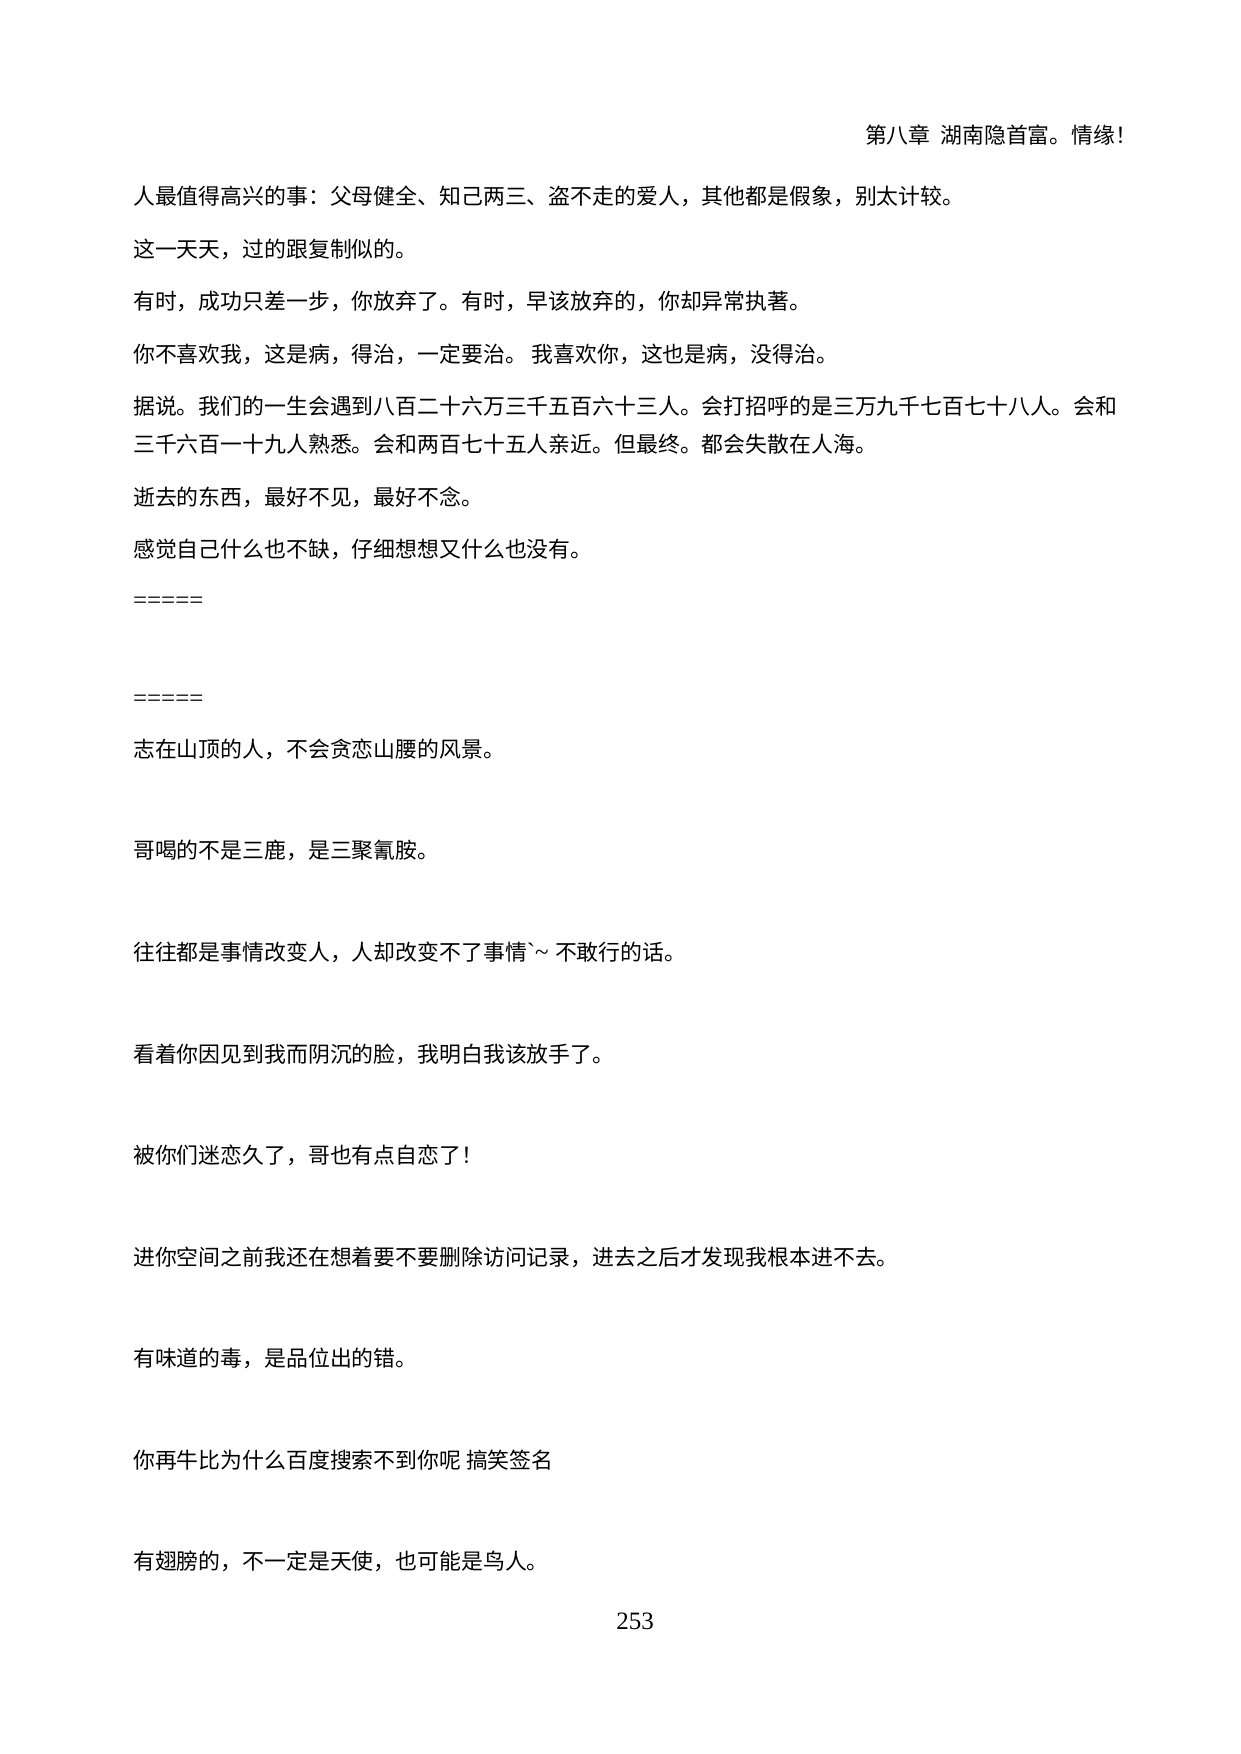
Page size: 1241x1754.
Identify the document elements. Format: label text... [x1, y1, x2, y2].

text 有时，成功只差一步，你放弃了。有时，早该放弃的，你却异常执著。 [133, 284, 1137, 316]
text 被你们迷恋久了，哥也有点自恋了！ [133, 1138, 1137, 1170]
text ===== [133, 683, 1137, 712]
text 感觉自己什么也不缺，仔细想想又什么也没有。 [133, 532, 1137, 564]
text 逝去的东西，最好不见，最好不念。 [133, 480, 1137, 511]
text 这一天天，过的跟复制似的。 [133, 232, 1137, 263]
text 哥喝的不是三鹿，是三聚氰胺。 [133, 833, 1137, 865]
text 人最值得高兴的事：父母健全、知己两三、盗不走的爱人，其他都是假象，别太计较。 [133, 179, 1137, 211]
text 据说。我们的一生会遇到八百二十六万三千五百六十三人。会打招呼的是三万九千七百七十八人。会和三千六百一十九人熟悉。会和两百七十五人亲近。但最终。都会失散在人海。 [133, 389, 1137, 459]
text 看着你因见到我而阴沉的脸，我明白我该放手了。 [133, 1037, 1137, 1068]
text 你再牛比为什么百度搜索不到你呢 搞笑签名 [133, 1443, 1137, 1474]
text ===== [133, 585, 1137, 613]
text 进你空间之前我还在想着要不要删除访问记录，进去之后才发现我根本进不去。 [133, 1240, 1137, 1271]
text 有味道的毒，是品位出的错。 [133, 1341, 1137, 1373]
text 有翅膀的，不一定是天使，也可能是鸟人。 [133, 1544, 1137, 1576]
text 往往都是事情改变人，人却改变不了事情`~ 不敢行的话。 [133, 935, 1137, 967]
text 你不喜欢我，这是病，得治，一定要治。 我喜欢你，这也是病，没得治。 [133, 337, 1137, 368]
text 志在山顶的人，不会贪恋山腰的风景。 [133, 732, 1137, 763]
